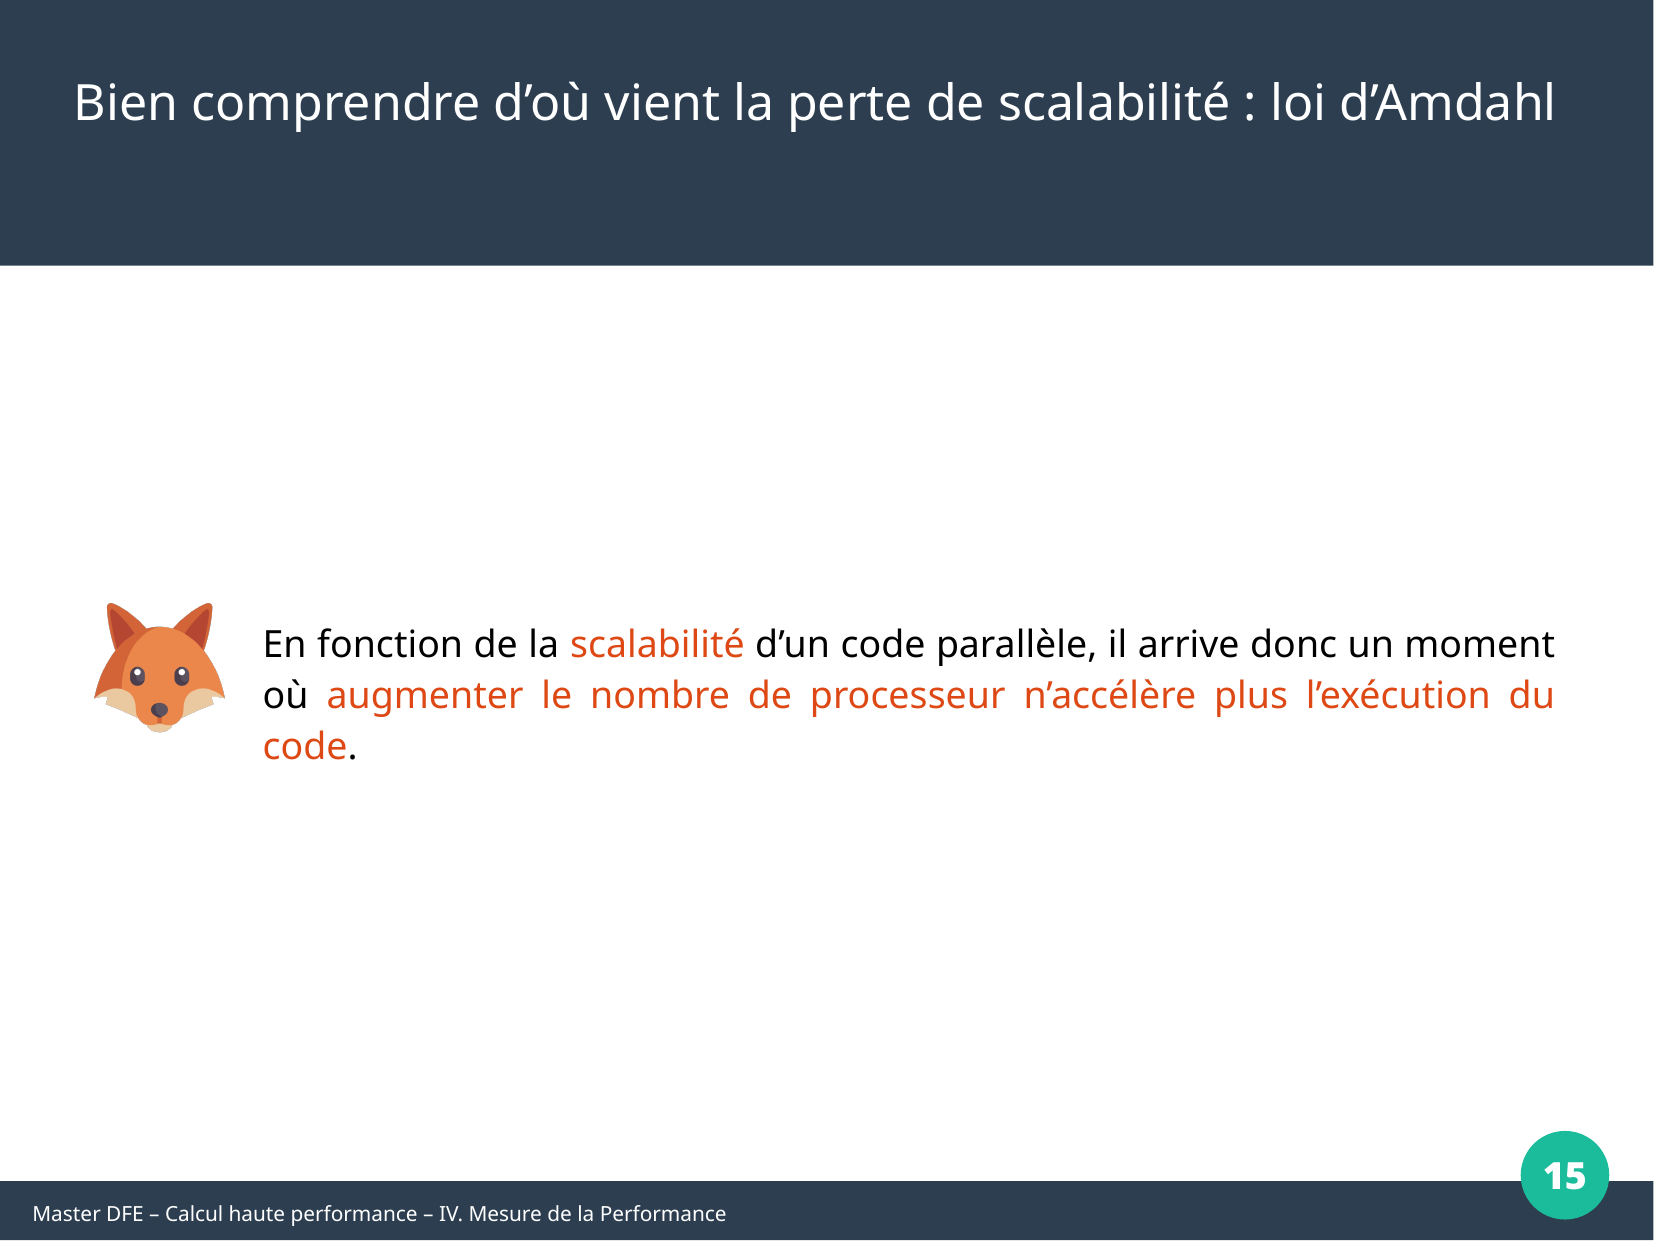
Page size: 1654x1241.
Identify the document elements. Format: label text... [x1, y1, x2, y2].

picture [94, 602, 225, 733]
text_box Bien comprendre d’où vient la perte de scalabilité : loi d’Amdahl [59, 59, 1595, 254]
text_box Master DFE – Calcul haute performance – IV. Mesure de la Performance [17, 1191, 1436, 1235]
text_box En fonction de la scalabilité d’un code parallèle, il arrive donc un moment où augmenter le nombre de processeur n’accélère plus l’exécution du code. [248, 610, 1571, 727]
